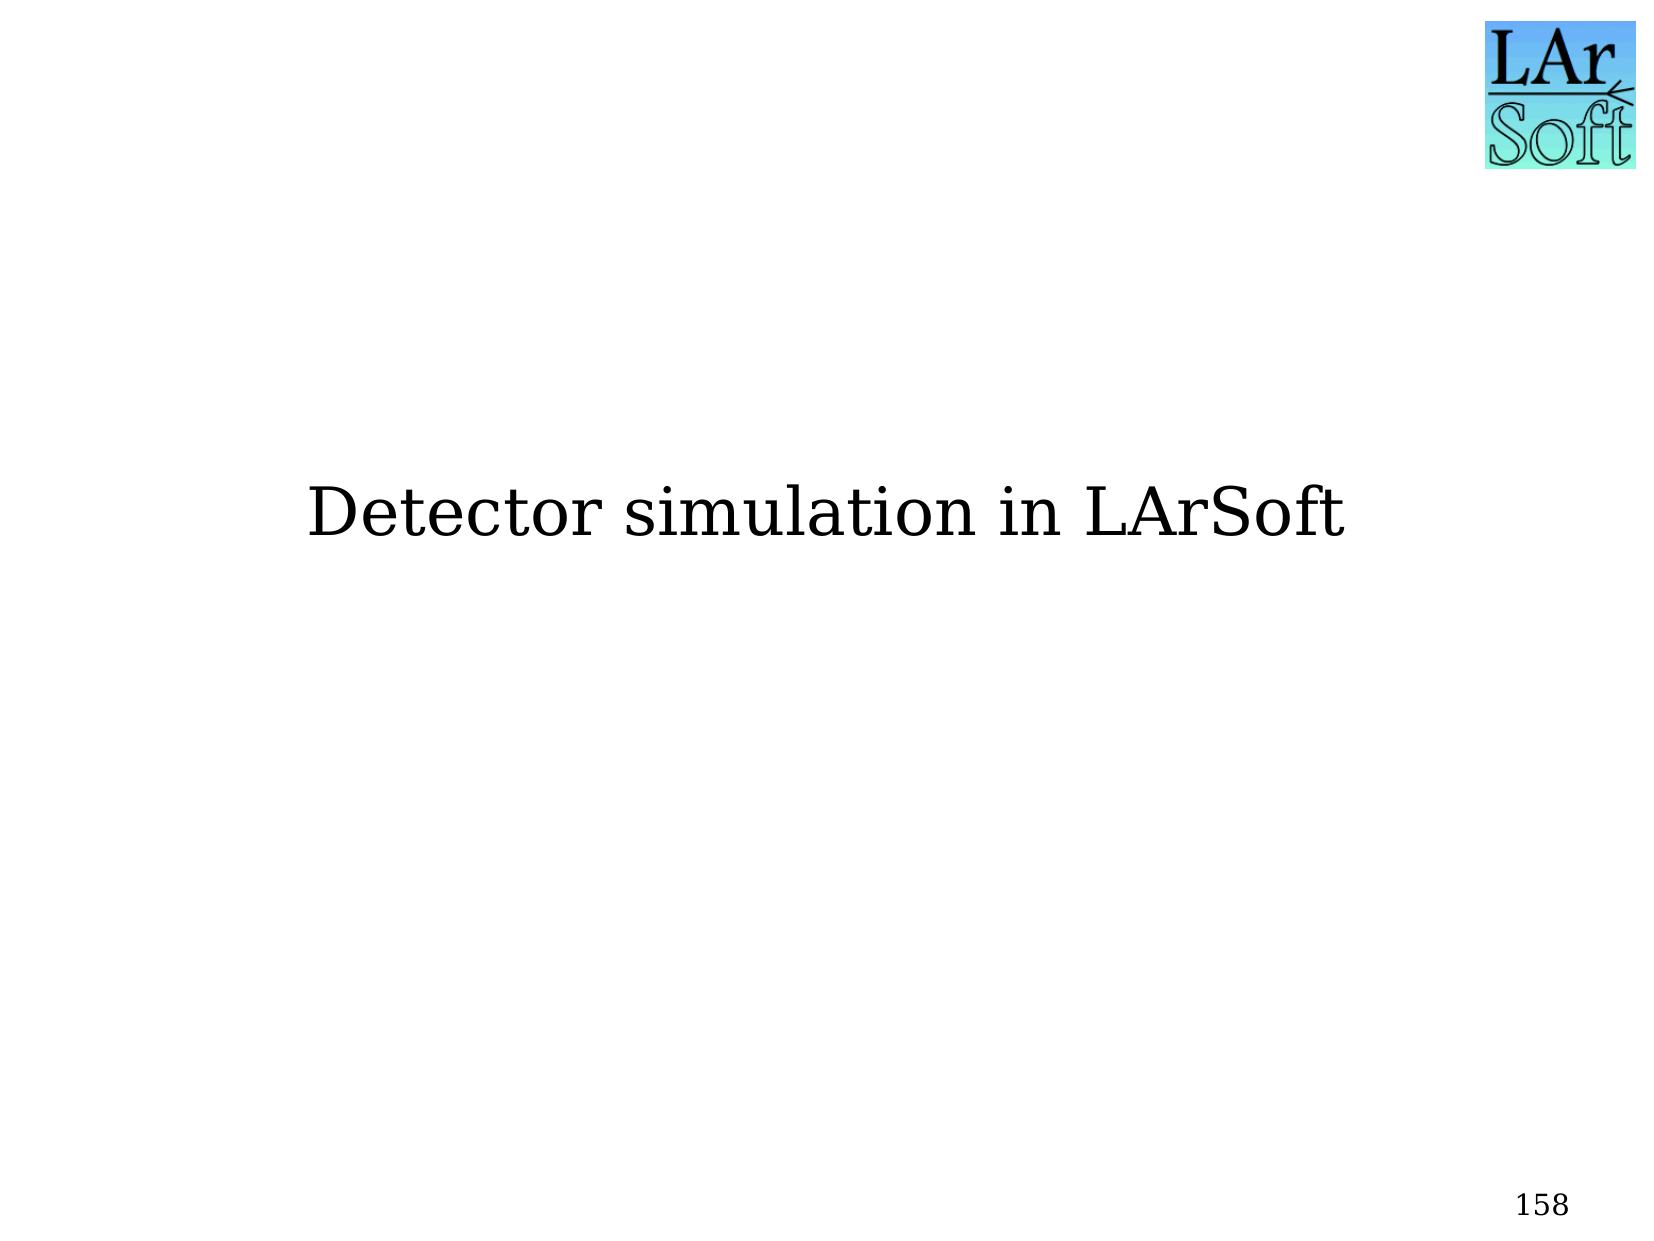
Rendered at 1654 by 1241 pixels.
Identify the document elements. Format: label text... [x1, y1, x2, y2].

picture [1485, 21, 1636, 169]
subtitle Detector simulation in LArSoft [121, 344, 1533, 1126]
